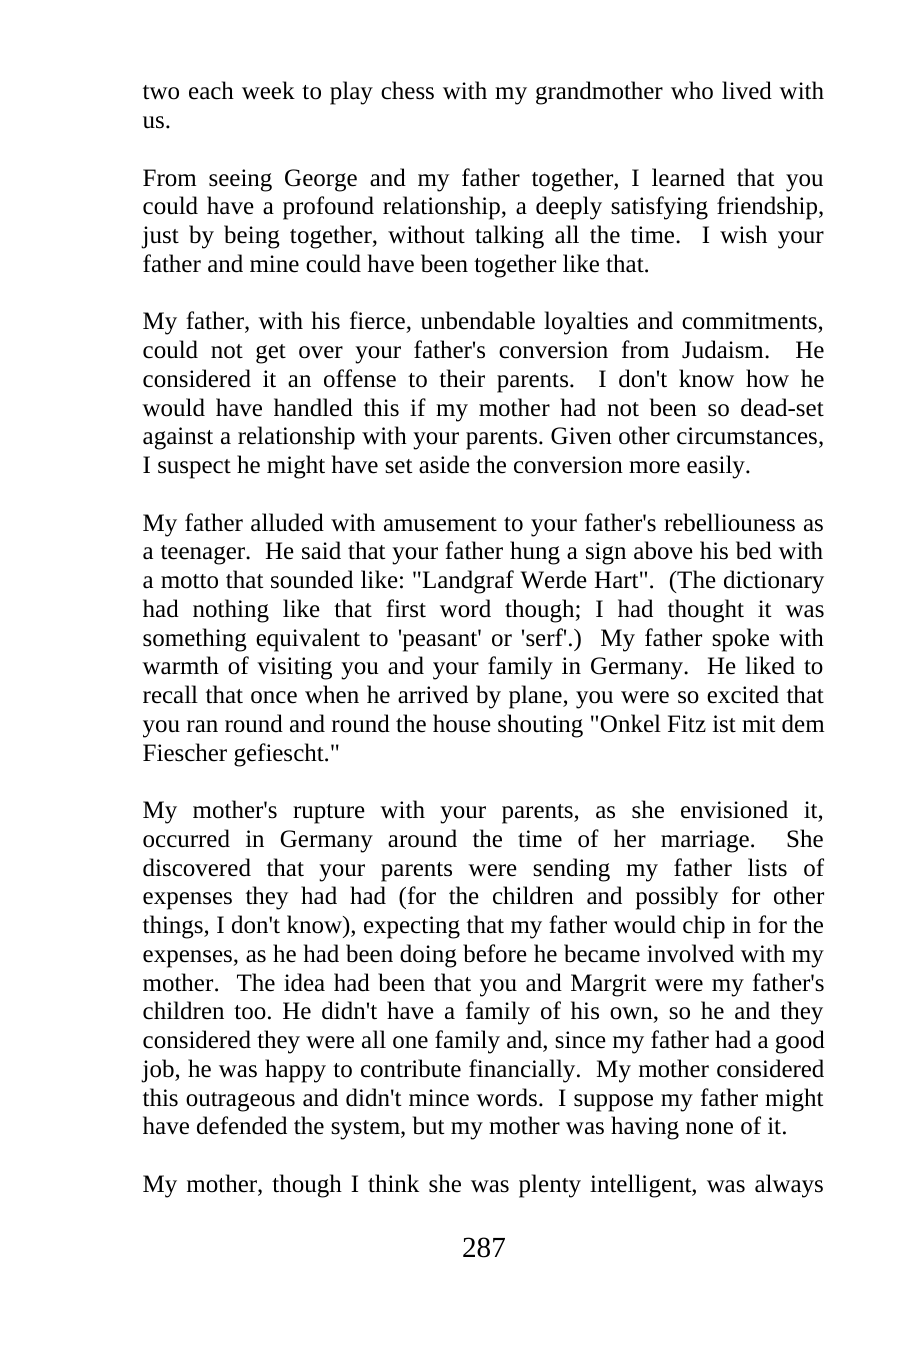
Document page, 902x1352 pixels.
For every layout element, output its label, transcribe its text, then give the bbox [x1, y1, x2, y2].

text two each week to play chess with my grandmother who lived with us. [142, 76, 825, 134]
text My father alluded with amusement to your father's rebelliouness as a teenager. He said that your father hung a sign above his bed with a motto that sounded like: "Landgraf Werde Hart". (The dictionary had nothing like that first word though; I had thought it was something equivalent to 'peasant' or 'serf'.) My father spoke with warmth of visiting you and your family in Germany. He liked to recall that once when he arrived by plane, you were so excited that you ran round and round the house shouting "Onkel Fitz ist mit dem Fiescher gefiescht." [142, 508, 825, 766]
text My mother's rupture with your parents, as she envisioned it, occurred in Germany around the time of her marriage. She discovered that your parents were sending my father lists of expenses they had had (for the children and possibly for other things, I don't know), expecting that my father would chip in for the expenses, as he had been doing before he became involved with my mother. The idea had been that you and Margrit were my father's children too. He didn't have a family of his own, so he and they considered they were all one family and, since my father had a good job, he was happy to contribute financially. My mother considered this outrageous and didn't mince words. I suppose my father might have defended the system, but my mother was having none of it. [142, 795, 825, 1140]
text My father, with his fierce, unbendable loyalties and commitments, could not get over your father's conversion from Judaism. He considered it an offense to their parents. I don't know how he would have handled this if my mother had not been so dead-set against a relationship with your parents. Given other circumstances, I suspect he might have set aside the conversion more easily. [142, 306, 825, 479]
text My mother, though I think she was plenty intelligent, was always [142, 1169, 825, 1198]
text From seeing George and my father together, I learned that you could have a profound relationship, a deeply satisfying friendship, just by being together, without talking all the time. I wish your father and mine could have been together like that. [142, 163, 825, 278]
